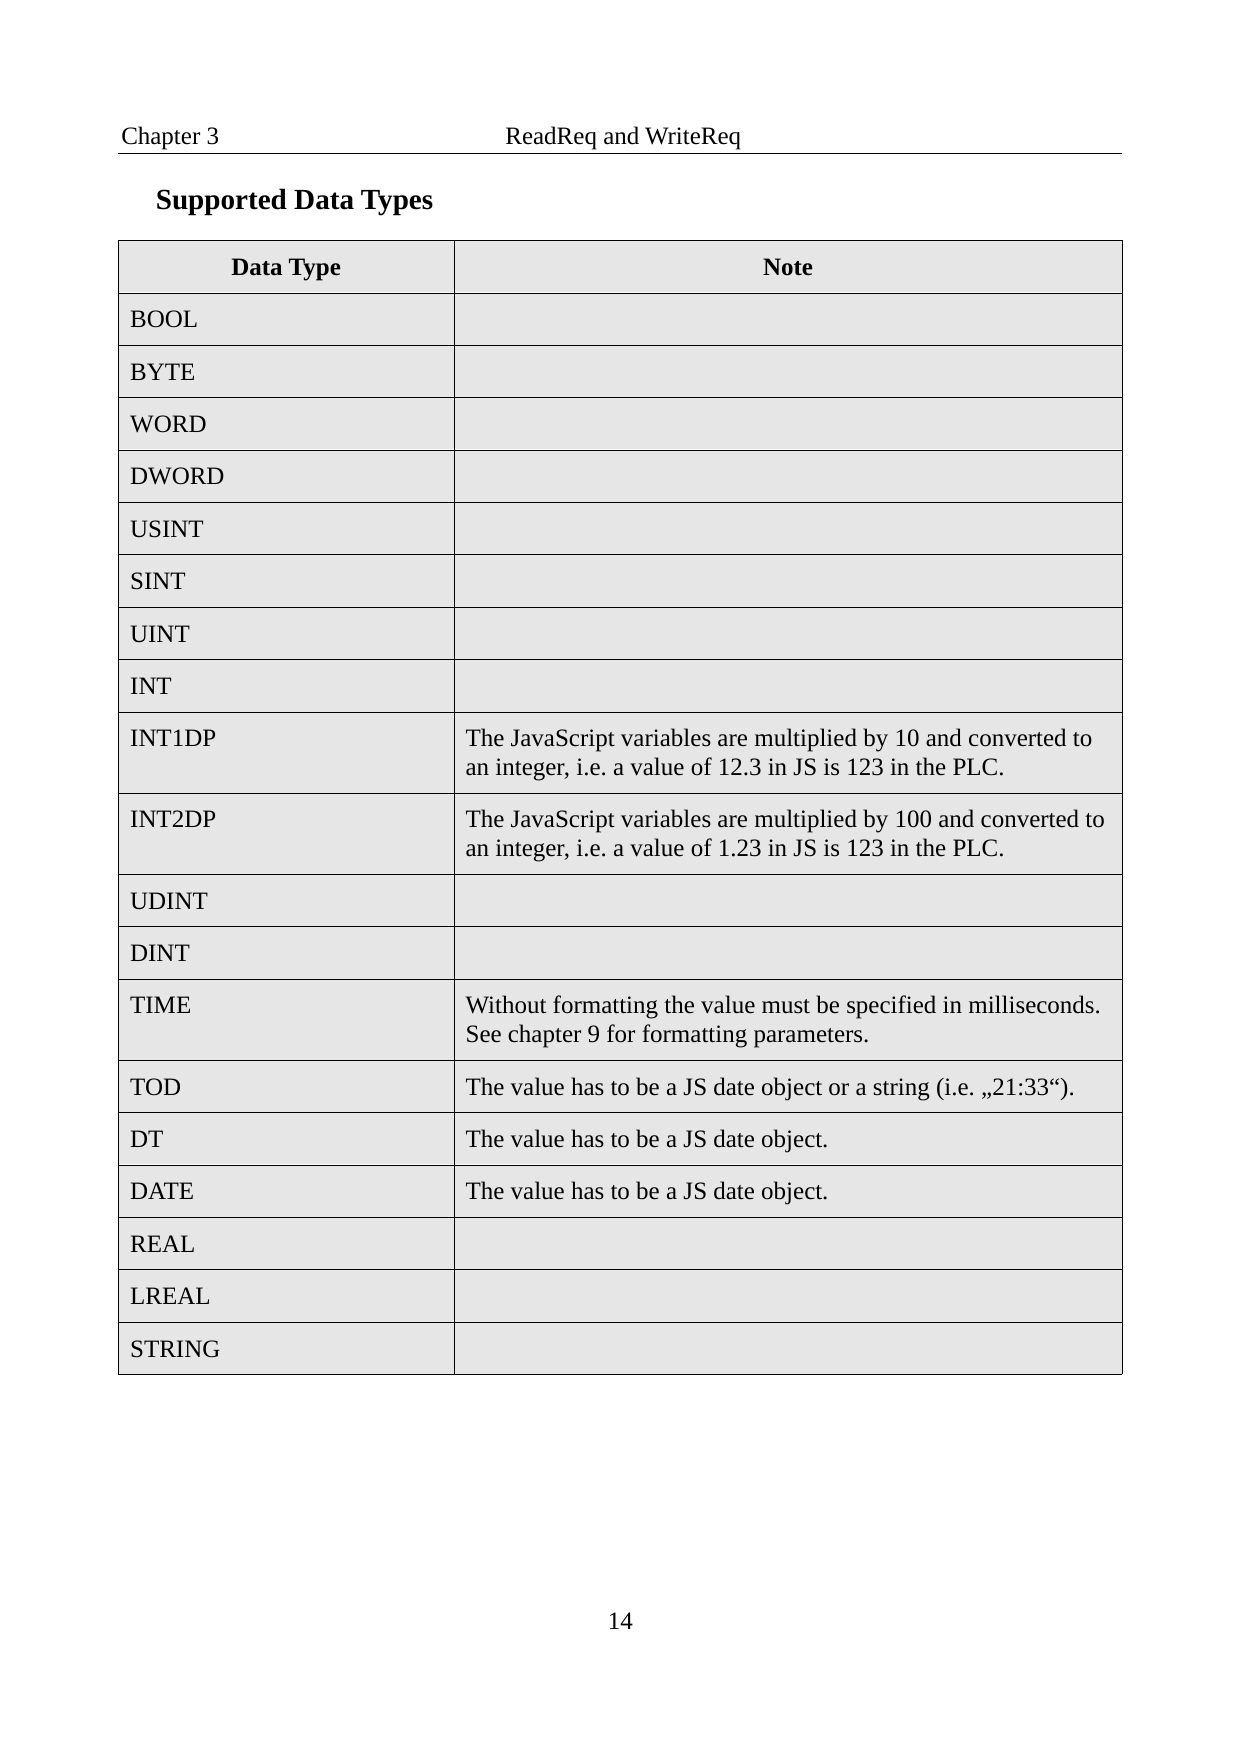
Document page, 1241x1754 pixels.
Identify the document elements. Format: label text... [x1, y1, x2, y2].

table_cell The value has to be a JS date object. [455, 1113, 1122, 1164]
table_header Note [455, 241, 1122, 292]
table_cell BYTE [119, 346, 454, 397]
table_cell The value has to be a JS date object or a string (i.e. „21:33“). [455, 1061, 1122, 1112]
table_cell [455, 1323, 1122, 1374]
table_cell INT [119, 660, 454, 712]
table_cell TOD [119, 1061, 454, 1112]
table_cell [455, 451, 1122, 502]
table_cell [455, 398, 1122, 449]
table_header Data Type [119, 241, 454, 292]
table_cell INT1DP [119, 713, 454, 793]
table_cell LREAL [119, 1270, 454, 1322]
table_cell The value has to be a JS date object. [455, 1166, 1122, 1217]
table_cell [455, 660, 1122, 712]
table_cell [455, 608, 1122, 659]
table_cell WORD [119, 398, 454, 449]
table_cell DWORD [119, 451, 454, 502]
table_cell [455, 294, 1122, 345]
table_cell The JavaScript variables are multiplied by 100 and converted to an integer, i.e. a value of 1.23 in JS is 123 in the PLC. [455, 794, 1122, 874]
subtitle Supported Data Types [156, 182, 1122, 216]
table_cell DINT [119, 927, 454, 979]
table_cell DT [119, 1113, 454, 1164]
table_cell REAL [119, 1218, 454, 1269]
table_cell The JavaScript variables are multiplied by 10 and converted to an integer, i.e. a value of 12.3 in JS is 123 in the PLC. [455, 713, 1122, 793]
table_cell BOOL [119, 294, 454, 345]
table_cell [455, 875, 1122, 926]
table_cell [455, 927, 1122, 979]
table_cell [455, 346, 1122, 397]
table_cell DATE [119, 1166, 454, 1217]
table_cell SINT [119, 555, 454, 607]
table_cell UINT [119, 608, 454, 659]
table_cell [455, 555, 1122, 607]
table_cell INT2DP [119, 794, 454, 874]
table_cell UDINT [119, 875, 454, 926]
table_cell [455, 1270, 1122, 1322]
table_cell [455, 503, 1122, 554]
table_cell [455, 1218, 1122, 1269]
table_cell USINT [119, 503, 454, 554]
table_cell TIME [119, 980, 454, 1060]
table_cell STRING [119, 1323, 454, 1374]
table_cell Without formatting the value must be specified in milliseconds. See chapter 9 for formatting parameters. [455, 980, 1122, 1060]
